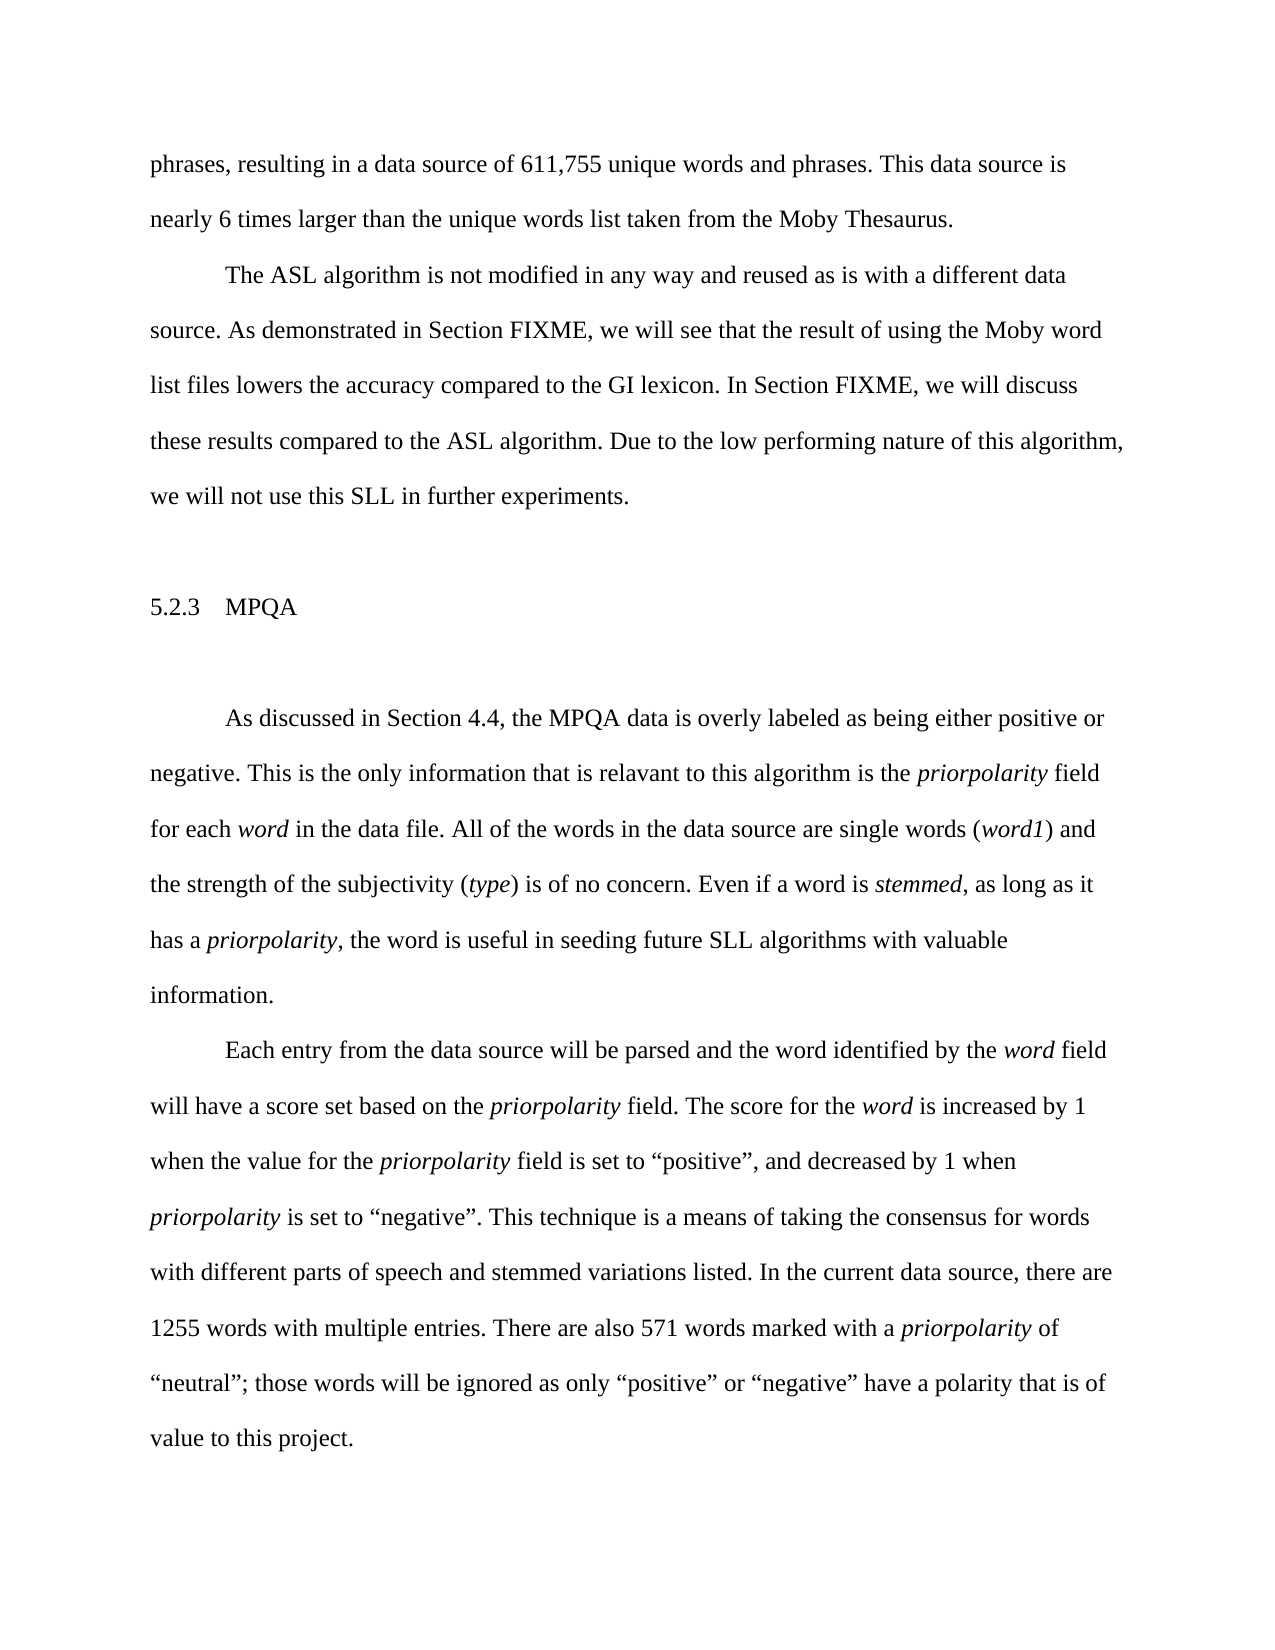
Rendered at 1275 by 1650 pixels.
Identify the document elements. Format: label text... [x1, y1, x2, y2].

text As discussed in Section 4.4, the MPQA data is overly labeled as being either positive or negative. This is the only information that is relavant to this algorithm is the priorpolarity field for each word in the data file. All of the words in the data source are single words (word1) and the strength of the subjectivity (type) is of no concern. Even if a word is stemmed, as long as it has a priorpolarity, the word is useful in seeding future SLL algorithms with valuable information. [150, 704, 1125, 1009]
text 5.2.3 MPQA [150, 593, 1125, 621]
text phrases, resulting in a data source of 611,755 unique words and phrases. This data source is nearly 6 times larger than the unique words list taken from the Moby Thesaurus. [150, 150, 1125, 233]
text Each entry from the data source will be parsed and the word identified by the word field will have a score set based on the priorpolarity field. The score for the word is increased by 1 when the value for the priorpolarity field is set to “positive”, and decreased by 1 when priorpolarity is set to “negative”. This technique is a means of taking the consensus for words with different parts of speech and stemmed variations listed. In the current data source, there are 1255 words with multiple entries. There are also 571 words marked with a priorpolarity of “neutral”; those words will be ignored as only “positive” or “negative” have a polarity that is of value to this project. [150, 1037, 1125, 1452]
text The ASL algorithm is not modified in any way and reused as is with a different data source. As demonstrated in Section FIXME, we will see that the result of using the Moby word list files lowers the accuracy compared to the GI lexicon. In Section FIXME, we will discuss these results compared to the ASL algorithm. Due to the low performing nature of this algorithm, we will not use this SLL in further experiments. [150, 261, 1125, 510]
